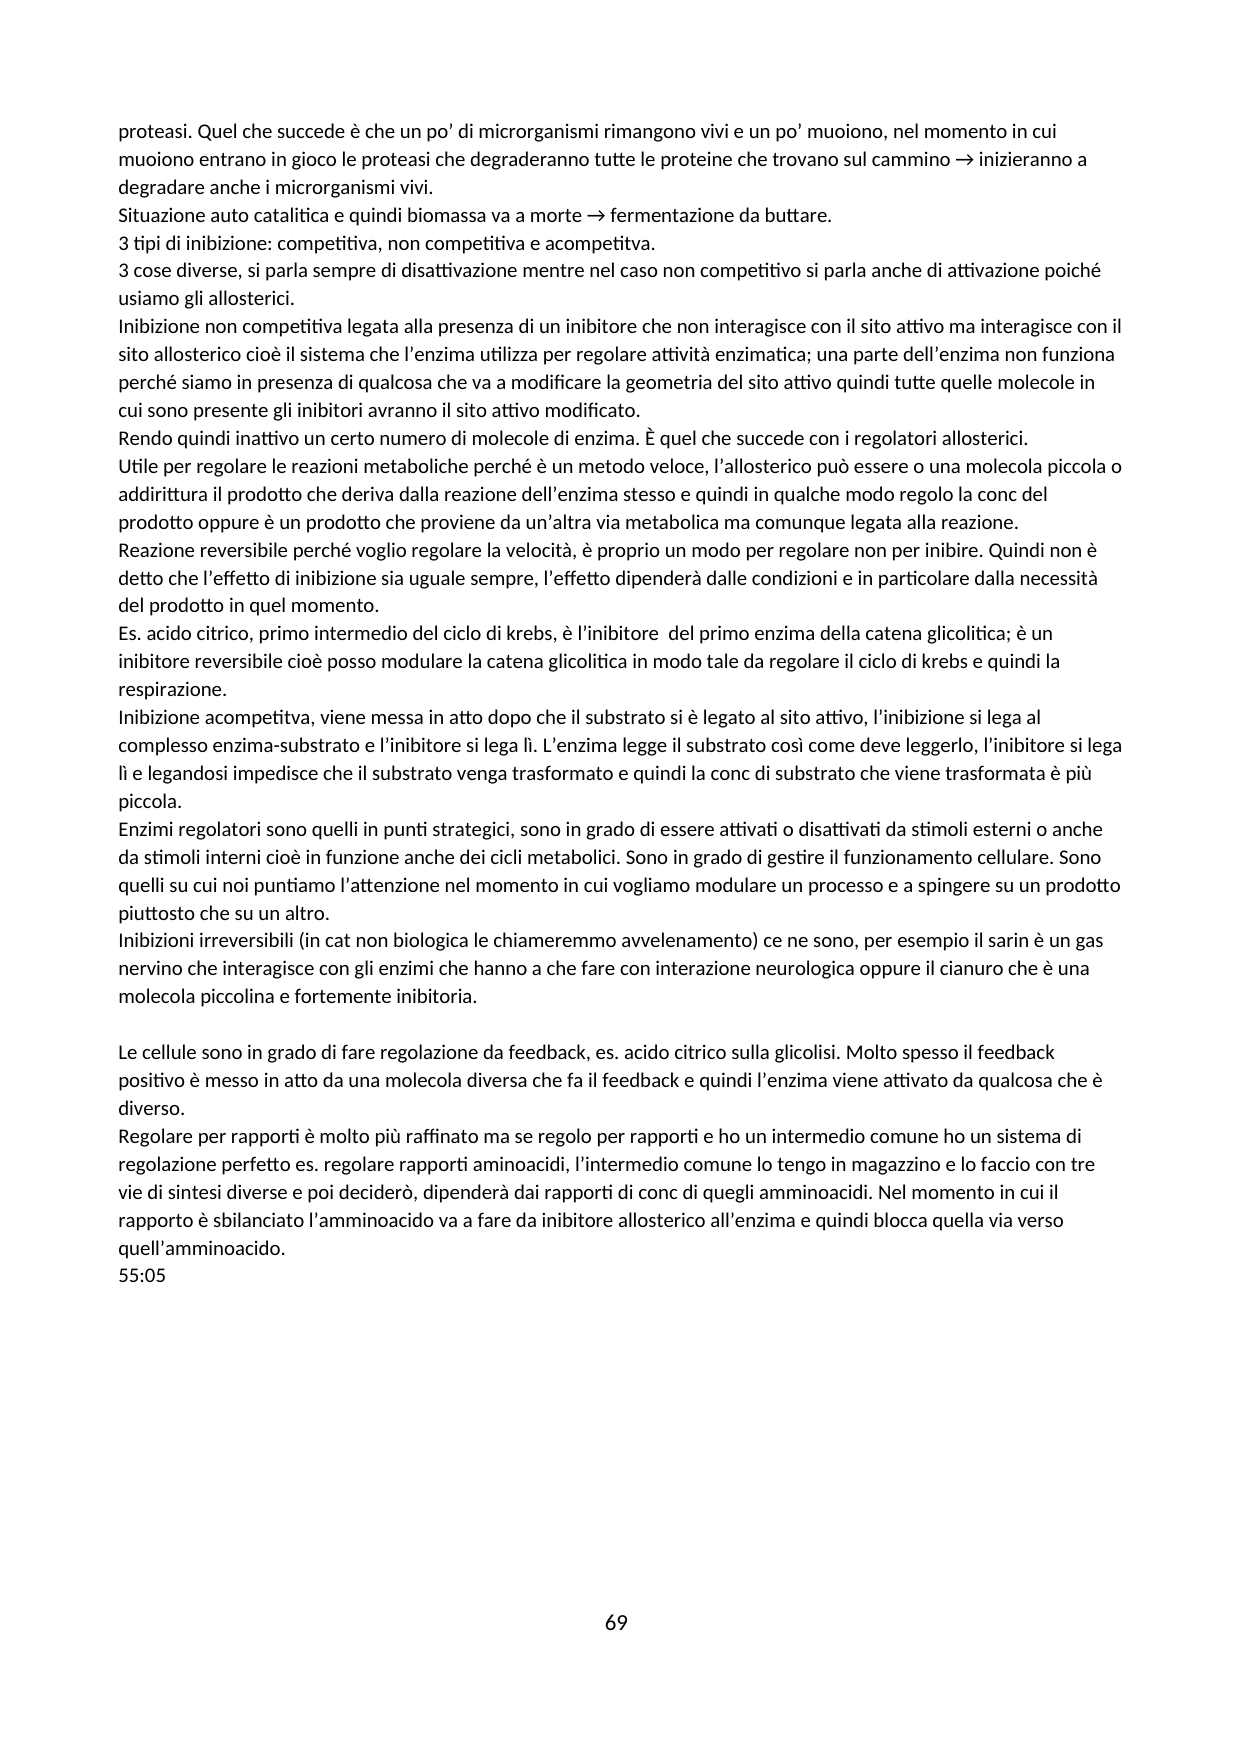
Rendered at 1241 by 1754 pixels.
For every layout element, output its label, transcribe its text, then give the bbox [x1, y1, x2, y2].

text Inibizioni irreversibili (in cat non biologica le chiameremmo avvelenamento) ce ne sono, per esempio il sarin è un gas nervino che interagisce con gli enzimi che hanno a che fare con interazione neurologica oppure il cianuro che è una molecola piccolina e fortemente inibitoria. Le cellule sono in grado di fare regolazione da feedback, es. acido citrico sulla glicolisi. Molto spesso il feedback positivo è messo in atto da una molecola diversa che fa il feedback e quindi l’enzima viene attivato da qualcosa che è diverso. Regolare per rapporti è molto più raffinato ma se regolo per rapporti e ho un intermedio comune ho un sistema di regolazione perfetto es. regolare rapporti aminoacidi, l’intermedio comune lo tengo in magazzino e lo faccio con tre vie di sintesi diverse e poi deciderò, dipenderà dai rapporti di conc di quegli amminoacidi. Nel momento in cui il rapporto è sbilanciato l’amminoacido va a fare da inibitore allosterico all’enzima e quindi blocca quella via verso quell’amminoacido. [118, 928, 1124, 1260]
text 55:05 [118, 1263, 1124, 1288]
text proteasi. Quel che succede è che un po’ di microrganismi rimangono vivi e un po’ muoiono, nel momento in cui muoiono entrano in gioco le proteasi che degraderanno tutte le proteine che trovano sul cammino → inizieranno a degradare anche i microrganismi vivi. Situazione auto catalitica e quindi biomassa va a morte → fermentazione da buttare. 3 tipi di inibizione: competitiva, non competitiva e acompetitva. 3 cose diverse, si parla sempre di disattivazione mentre nel caso non competitivo si parla anche di attivazione poiché usiamo gli allosterici. Inibizione non competitiva legata alla presenza di un inibitore che non interagisce con il sito attivo ma interagisce con il sito allosterico cioè il sistema che l’enzima utilizza per regolare attività enzimatica; una parte dell’enzima non funziona perché siamo in presenza di qualcosa che va a modificare la geometria del sito attivo quindi tutte quelle molecole in cui sono presente gli inibitori avranno il sito attivo modificato. Rendo quindi inattivo un certo numero di molecole di enzima. È quel che succede con i regolatori allosterici. Utile per regolare le reazioni metaboliche perché è un metodo veloce, l’allosterico può essere o una molecola piccola o addirittura il prodotto che deriva dalla reazione dell’enzima stesso e quindi in qualche modo regolo la conc del prodotto oppure è un prodotto che proviene da un’altra via metabolica ma comunque legata alla reazione. Reazione reversibile perché voglio regolare la velocità, è proprio un modo per regolare non per inibire. Quindi non è detto che l’effetto di inibizione sia uguale sempre, l’effetto dipenderà dalle condizioni e in particolare dalla necessità del prodotto in quel momento. Es. acido citrico, primo intermedio del ciclo di krebs, è l’inibitore del primo enzima della catena glicolitica; è un inibitore reversibile cioè posso modulare la catena glicolitica in modo tale da regolare il ciclo di krebs e quindi la respirazione. Inibizione acompetitva, viene messa in atto dopo che il substrato si è legato al sito attivo, l’inibizione si lega al complesso enzima-substrato e l’inibitore si lega lì. L’enzima legge il substrato così come deve leggerlo, l’inibitore si lega lì e legandosi impedisce che il substrato venga trasformato e quindi la conc di substrato che viene trasformata è più piccola. Enzimi regolatori sono quelli in punti strategici, sono in grado di essere attivati o disattivati da stimoli esterni o anche da stimoli interni cioè in funzione anche dei cicli metabolici. Sono in grado di gestire il funzionamento cellulare. Sono quelli su cui noi puntiamo l’attenzione nel momento in cui vogliamo modulare un processo e a spingere su un prodotto piuttosto che su un altro. [118, 118, 1124, 925]
